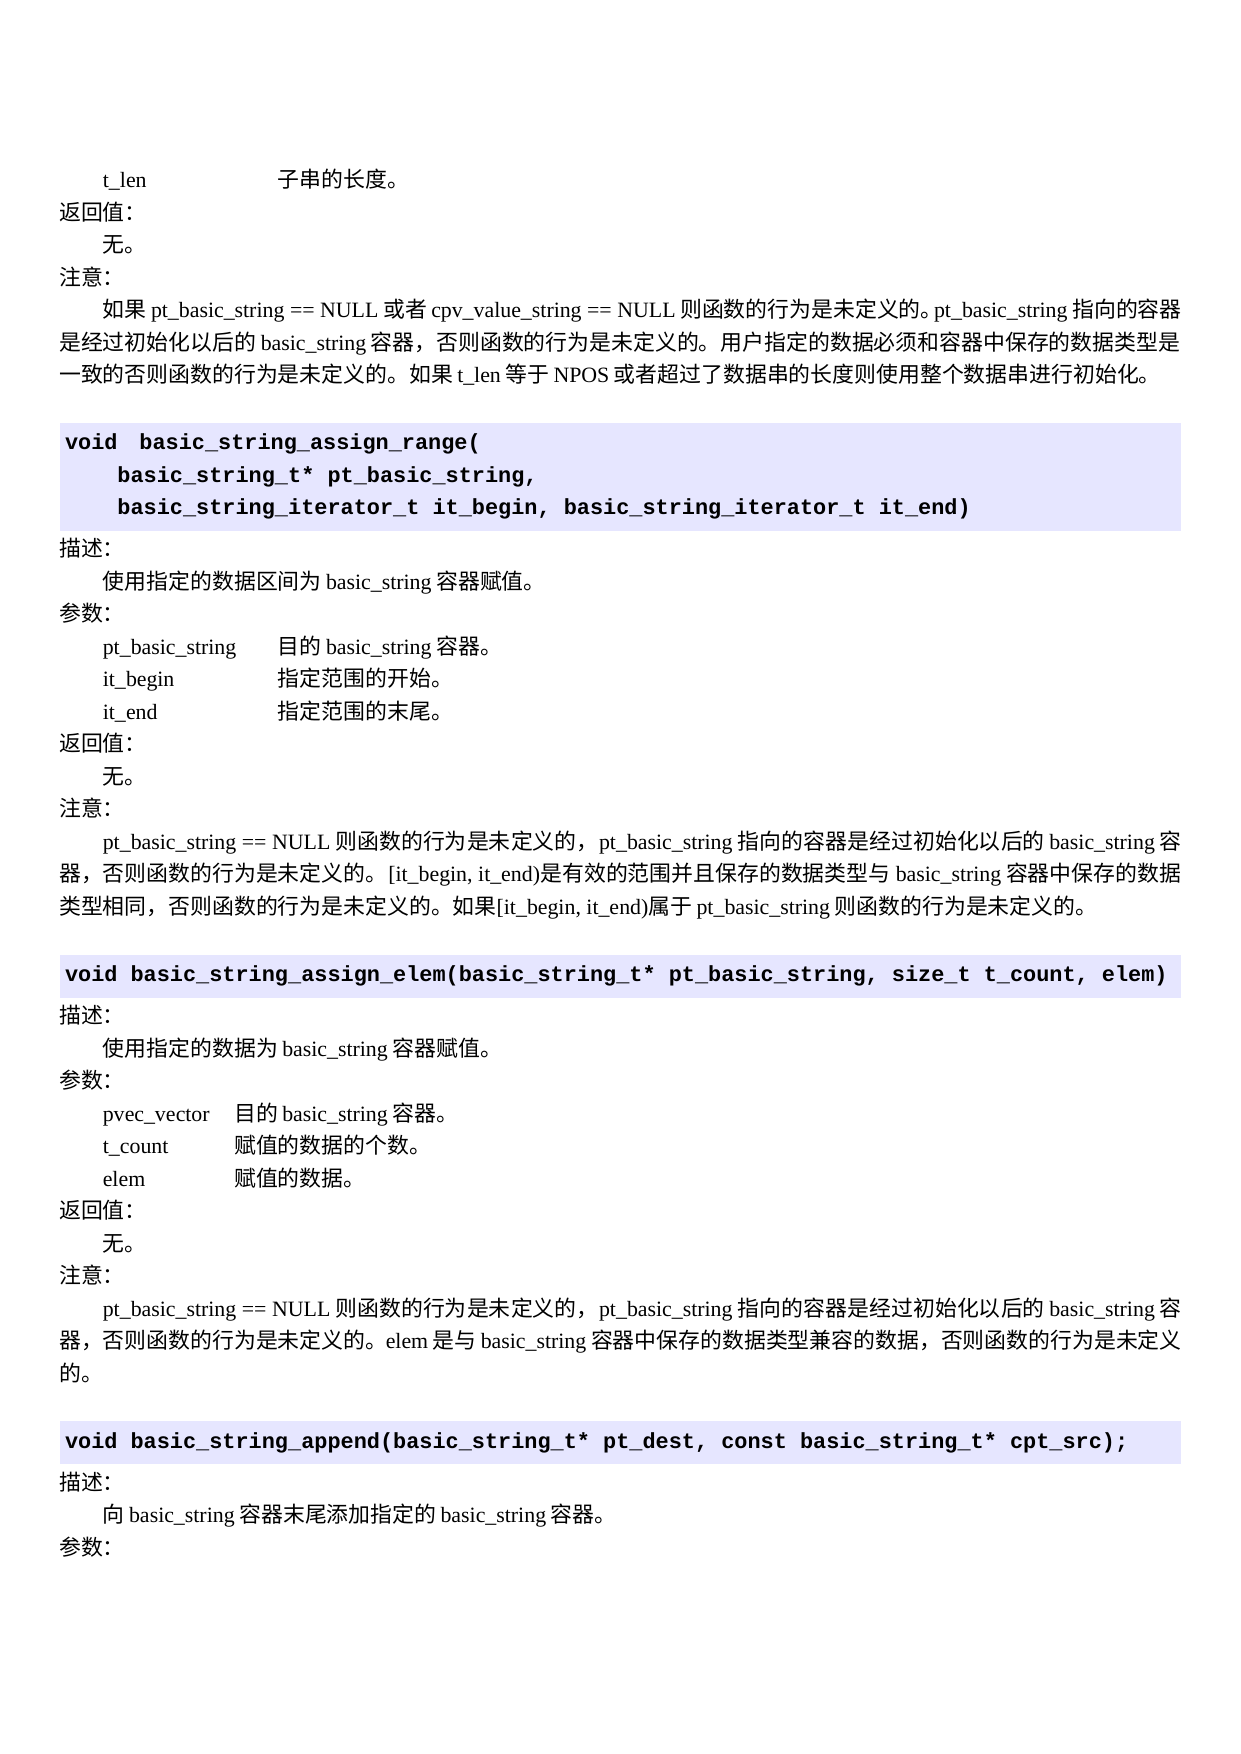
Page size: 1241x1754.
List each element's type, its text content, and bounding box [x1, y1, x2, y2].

text 返回值： [59, 1193, 1181, 1225]
text elem 赋值的数据。 [59, 1160, 1181, 1193]
text 注意： [59, 1258, 1181, 1290]
text 无。 [59, 227, 1181, 259]
text 描述： [59, 1465, 1181, 1497]
text 描述： [59, 999, 1181, 1030]
text 返回值： [59, 194, 1181, 227]
text pt_basic_string == NULL则函数的行为是未定义的，pt_basic_string指向的容器是经过初始化以后的basic_string容器，否则函数的行为是未定义的。[it_begin, it_end)是有效的范围并且保存的数据类型与basic_string容器中保存的数据类型相同，否则函数的行为是未定义的。如果[it_begin, it_end)属于pt_basic_string则函数的行为是未定义的。 [59, 823, 1181, 921]
text pvec_vector 目的basic_string容器。 [59, 1095, 1181, 1128]
text t_len 子串的长度。 [59, 162, 1181, 194]
text it_begin 指定范围的开始。 [59, 661, 1181, 693]
text 使用指定的数据为basic_string容器赋值。 [59, 1030, 1181, 1063]
table_header void basic_string_assign_range( basic_string_t* pt_basic_string, basic_string_iterator_t it_begin, basic_string_iterator_t it_end) [60, 423, 1181, 531]
text 参数： [59, 1529, 1181, 1562]
text 返回值： [59, 726, 1181, 758]
text 无。 [59, 758, 1181, 791]
text pt_basic_string == NULL则函数的行为是未定义的，pt_basic_string指向的容器是经过初始化以后的basic_string容器，否则函数的行为是未定义的。elem是与basic_string容器中保存的数据类型兼容的数据，否则函数的行为是未定义的。 [59, 1290, 1181, 1388]
text 向basic_string容器末尾添加指定的basic_string容器。 [59, 1497, 1181, 1529]
text 如果pt_basic_string == NULL或者cpv_value_string == NULL则函数的行为是未定义的。pt_basic_string指向的容器是经过初始化以后的basic_string容器，否则函数的行为是未定义的。用户指定的数据必须和容器中保存的数据类型是一致的否则函数的行为是未定义的。如果t_len等于NPOS或者超过了数据串的长度则使用整个数据串进行初始化。 [59, 292, 1181, 389]
text pt_basic_string 目的basic_string容器。 [59, 628, 1181, 661]
text 使用指定的数据区间为basic_string容器赋值。 [59, 563, 1181, 596]
text 无。 [59, 1225, 1181, 1258]
table_header void basic_string_assign_elem(basic_string_t* pt_basic_string, size_t t_count, elem) [60, 955, 1181, 998]
text t_count 赋值的数据的个数。 [59, 1128, 1181, 1160]
text 描述： [59, 532, 1181, 563]
text 参数： [59, 596, 1181, 628]
text 注意： [59, 259, 1181, 292]
text 参数： [59, 1063, 1181, 1095]
table_header void basic_string_append(basic_string_t* pt_dest, const basic_string_t* cpt_src); [60, 1421, 1181, 1464]
text 注意： [59, 791, 1181, 823]
text it_end 指定范围的末尾。 [59, 693, 1181, 726]
